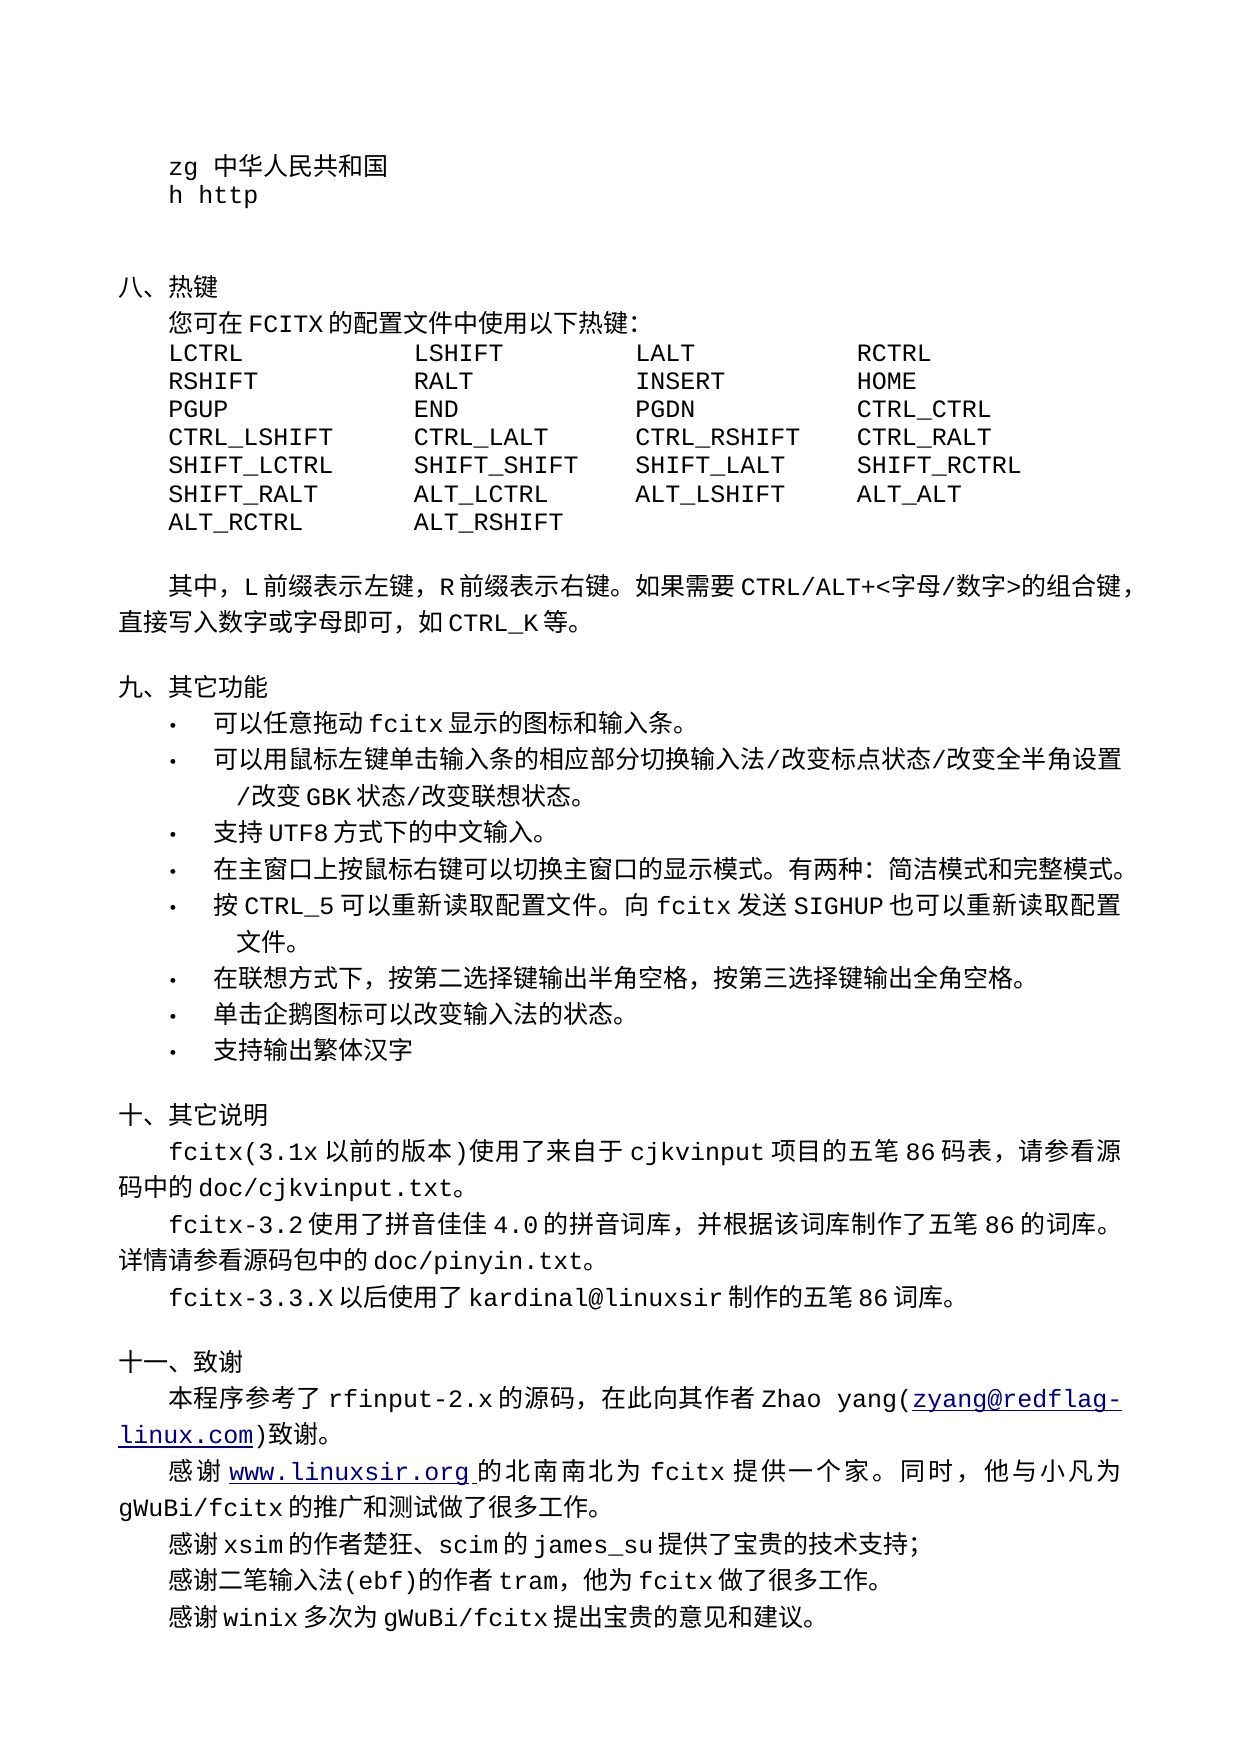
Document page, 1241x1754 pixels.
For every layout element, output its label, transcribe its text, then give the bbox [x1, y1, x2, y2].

text 本程序参考了rfinput-2.x的源码，在此向其作者Zhao yang(zyang@redflag-linux.com)致谢。 [118, 1378, 1122, 1451]
text 十一、致谢 [118, 1342, 1122, 1378]
text 十、其它说明 [118, 1095, 1122, 1131]
list 在联想方式下，按第二选择键输出半角空格，按第三选择键输出全角空格。 [169, 958, 1122, 994]
text ALT_RCTRL ALT_RSHIFT [118, 509, 1122, 538]
text 感谢二笔输入法(ebf)的作者tram，他为fcitx做了很多工作。 [118, 1561, 1122, 1597]
text fcitx-3.2使用了拼音佳佳4.0的拼音词库，并根据该词库制作了五笔86的词库。详情请参看源码包中的doc/pinyin.txt。 [118, 1204, 1122, 1277]
text fcitx(3.1x以前的版本)使用了来自于cjkvinput项目的五笔86码表，请参看源码中的doc/cjkvinput.txt。 [118, 1131, 1122, 1204]
text 感谢xsim的作者楚狂、scim的james_su提供了宝贵的技术支持； [118, 1524, 1122, 1561]
text PGUP END PGDN CTRL_CTRL [118, 397, 1122, 425]
text fcitx-3.3.X以后使用了kardinal@linuxsir制作的五笔86词库。 [118, 1277, 1122, 1314]
list 按CTRL_5可以重新读取配置文件。向fcitx发送SIGHUP也可以重新读取配置文件。 [169, 886, 1122, 958]
text 感谢winix多次为gWuBi/fcitx提出宝贵的意见和建议。 [118, 1597, 1122, 1633]
text RSHIFT RALT INSERT HOME [118, 368, 1122, 397]
text CTRL_LSHIFT CTRL_LALT CTRL_RSHIFT CTRL_RALT [118, 425, 1122, 453]
list 支持UTF8方式下的中文输入。 [169, 813, 1122, 849]
list 在主窗口上按鼠标右键可以切换主窗口的显示模式。有两种：简洁模式和完整模式。 [169, 849, 1122, 886]
text 感谢www.linuxsir.org的北南南北为fcitx提供一个家。同时，他与小凡为gWuBi/fcitx的推广和测试做了很多工作。 [118, 1451, 1122, 1524]
text 您可在FCITX的配置文件中使用以下热键： [118, 304, 1122, 340]
text LCTRL LSHIFT LALT RCTRL [118, 340, 1122, 368]
list 可以任意拖动fcitx显示的图标和输入条。 [169, 703, 1122, 740]
text h http [118, 183, 1122, 211]
text SHIFT_LCTRL SHIFT_SHIFT SHIFT_LALT SHIFT_RCTRL [118, 453, 1122, 481]
text zg 中华人民共和国 [118, 146, 1122, 183]
list 单击企鹅图标可以改变输入法的状态。 [169, 994, 1122, 1031]
text SHIFT_RALT ALT_LCTRL ALT_LSHIFT ALT_ALT [118, 481, 1122, 509]
text 九、其它功能 [118, 667, 1122, 703]
text 其中，L前缀表示左键，R前缀表示右键。如果需要CTRL/ALT+<字母/数字>的组合键，直接写入数字或字母即可，如CTRL_K等。 [118, 566, 1122, 639]
list 可以用鼠标左键单击输入条的相应部分切换输入法/改变标点状态/改变全半角设置/改变GBK状态/改变联想状态。 [169, 740, 1122, 813]
text 八、热键 [118, 267, 1122, 304]
list 支持输出繁体汉字 [169, 1031, 1122, 1067]
